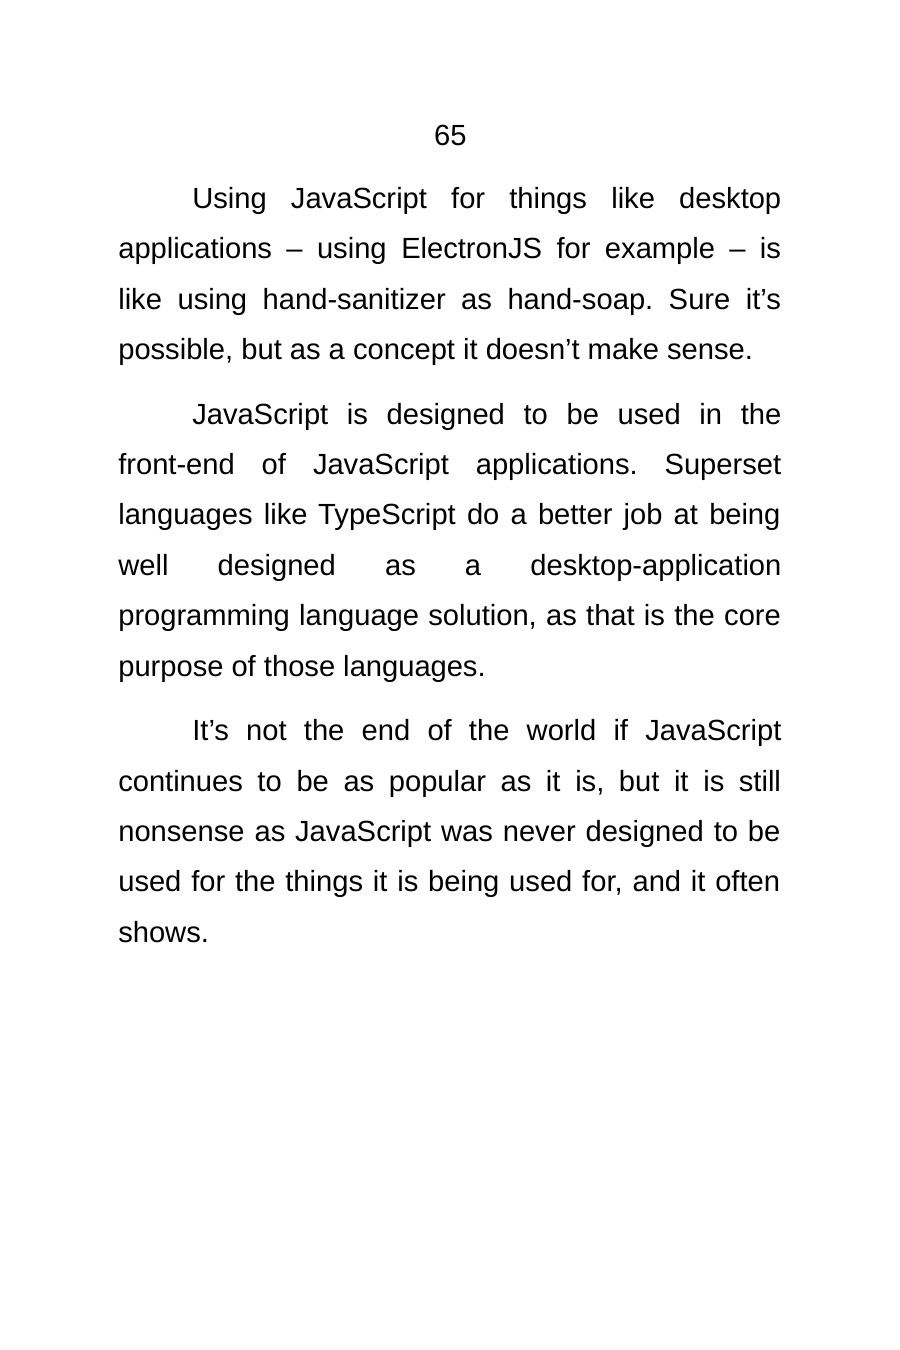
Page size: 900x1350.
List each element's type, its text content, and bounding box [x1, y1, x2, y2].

text Using JavaScript for things like desktop applications – using ElectronJS for example – is like using hand-sanitizer as hand-soap. Sure it’s possible, but as a concept it doesn’t make sense. [118, 181, 782, 366]
text JavaScript is designed to be used in the front-end of JavaScript applications. Superset languages like TypeScript do a better job at being well designed as a desktop-application programming language solution, as that is the core purpose of those languages. [118, 397, 782, 682]
text It’s not the end of the world if JavaScript continues to be as popular as it is, but it is still nonsense as JavaScript was never designed to be used for the things it is being used for, and it often shows. [118, 713, 782, 948]
